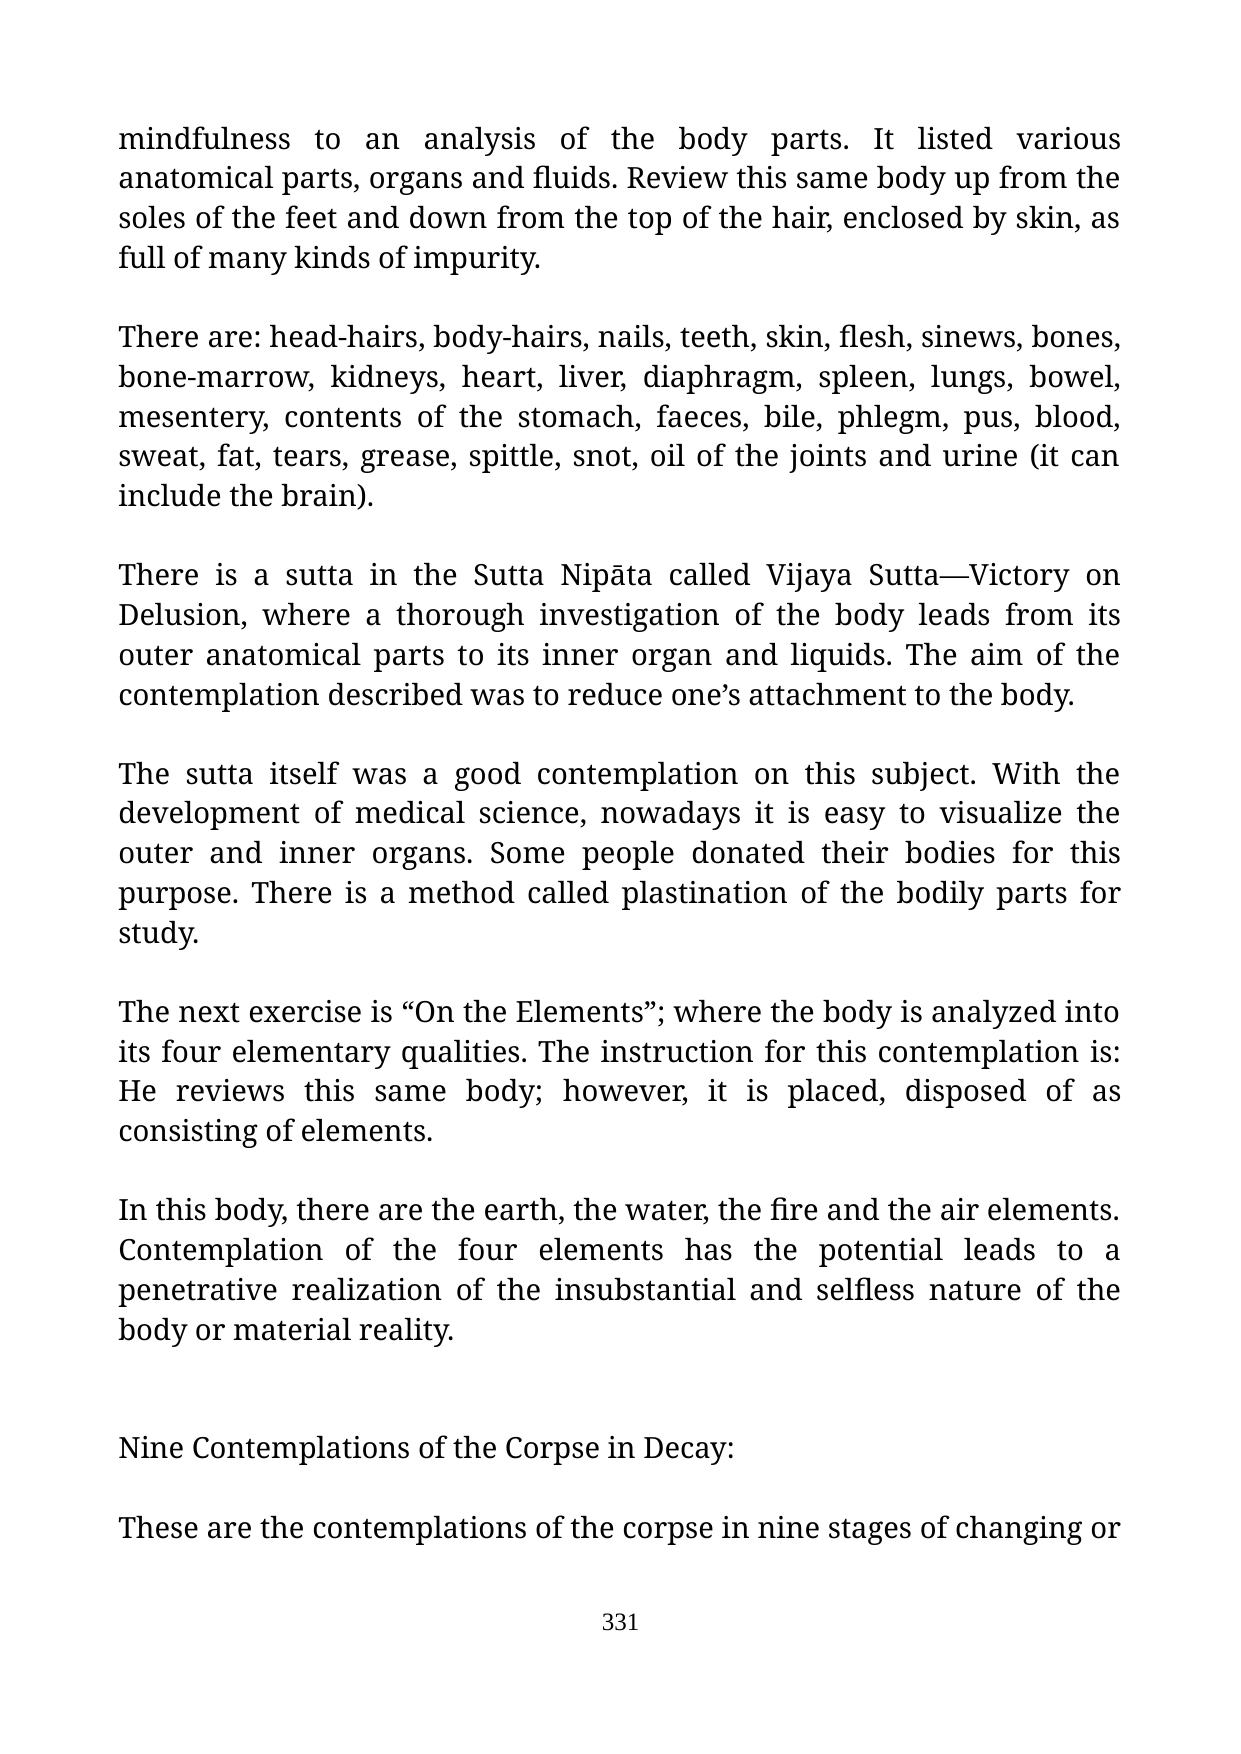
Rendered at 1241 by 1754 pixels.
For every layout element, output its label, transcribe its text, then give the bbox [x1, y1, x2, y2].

text mindfulness to an analysis of the body parts. It listed various anatomical parts, organs and fluids. Review this same body up from the soles of the feet and down from the top of the hair, enclosed by skin, as full of many kinds of impurity. There are: head-hairs, body-hairs, nails, teeth, skin, flesh, sinews, bones, bone-marrow, kidneys, heart, liver, diaphragm, spleen, lungs, bowel, mesentery, contents of the stomach, faeces, bile, phlegm, pus, blood, sweat, fat, tears, grease, spittle, snot, oil of the joints and urine (it can include the brain). There is a sutta in the Sutta Nipāta called Vijaya Sutta—Victory on Delusion, where a thorough investigation of the body leads from its outer anatomical parts to its inner organ and liquids. The aim of the contemplation described was to reduce one’s attachment to the body. The sutta itself was a good contemplation on this subject. With the development of medical science, nowadays it is easy to visualize the outer and inner organs. Some people donated their bodies for this purpose. There is a method called plastination of the bodily parts for study. The next exercise is “On the Elements”; where the body is analyzed into its four elementary qualities. The instruction for this contemplation is: He reviews this same body; however, it is placed, disposed of as consisting of elements. In this body, there are the earth, the water, the fire and the air elements. Contemplation of the four elements has the potential leads to a penetrative realization of the insubstantial and selfless nature of the body or material reality. Nine Contemplations of the Corpse in Decay: These are the contemplations of the corpse in nine stages of changing or [118, 118, 1122, 1547]
